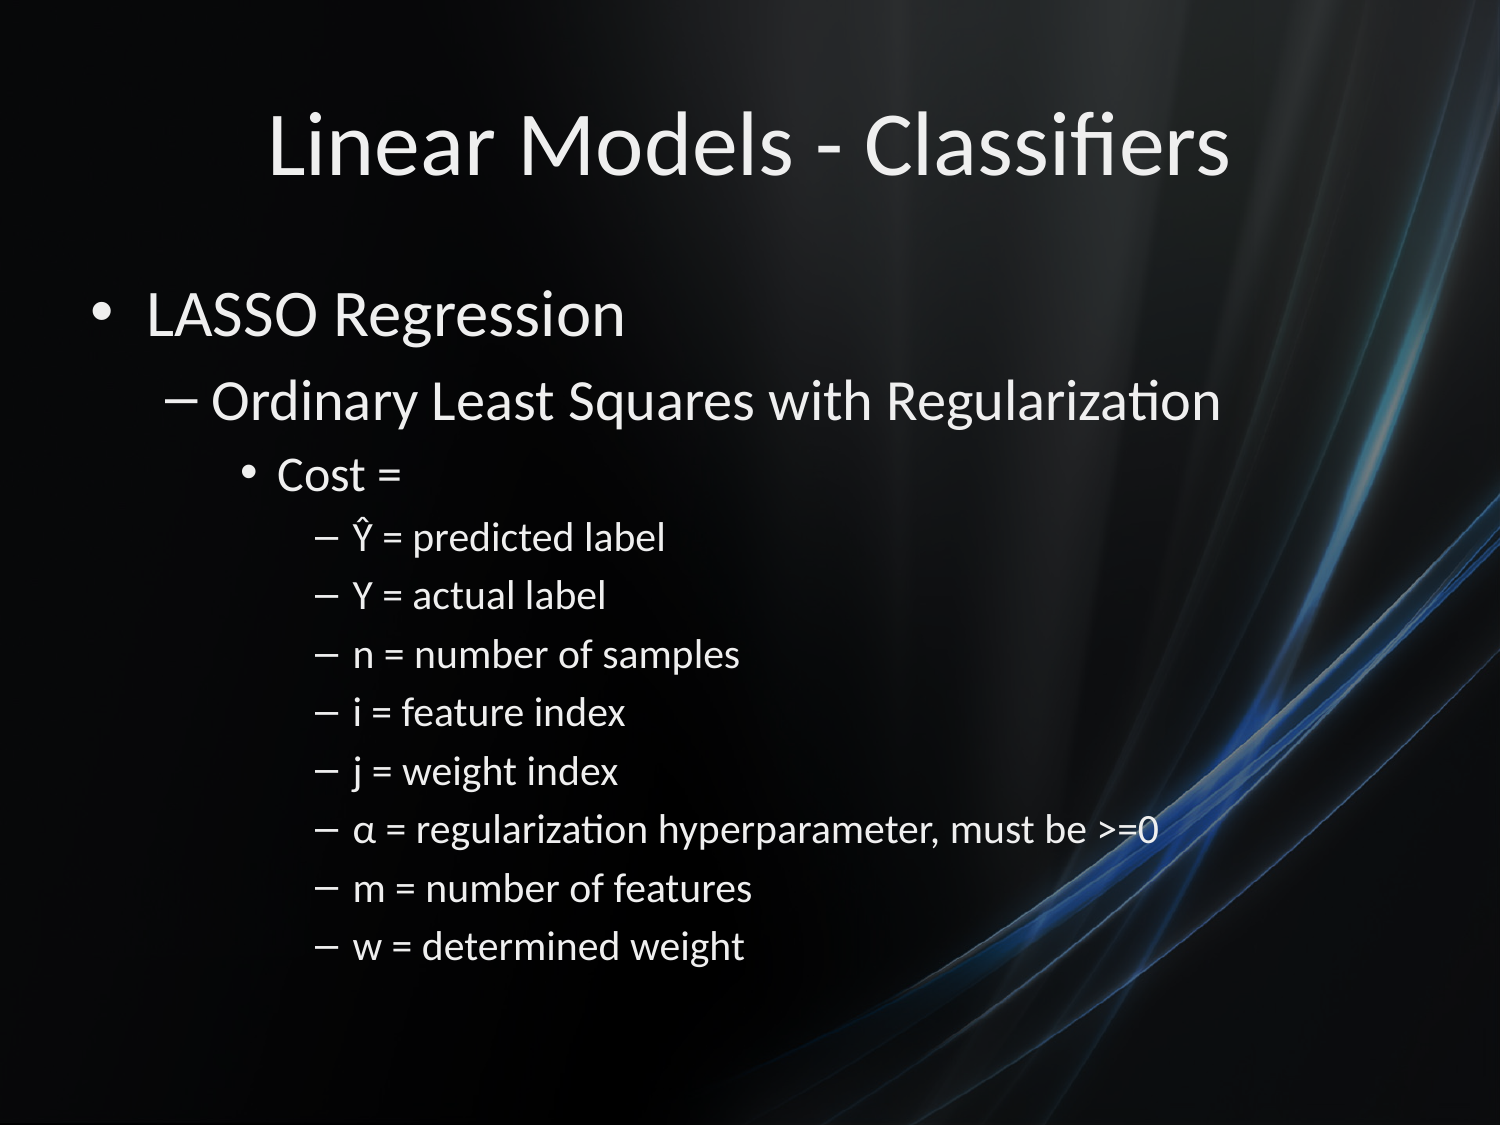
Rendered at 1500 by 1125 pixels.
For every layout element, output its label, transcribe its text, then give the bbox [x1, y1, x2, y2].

title Linear Models - Classifiers [75, 45, 1425, 233]
list LASSO Regression Ordinary Least Squares with Regularization Cost = Ŷ = predicted label Y = actual label n = number of samples i = feature index j = weight index α = regularization hyperparameter, must be >=0 m = number of features w = determined weight [75, 262, 1425, 1005]
picture [0, 0, 1500, 1125]
